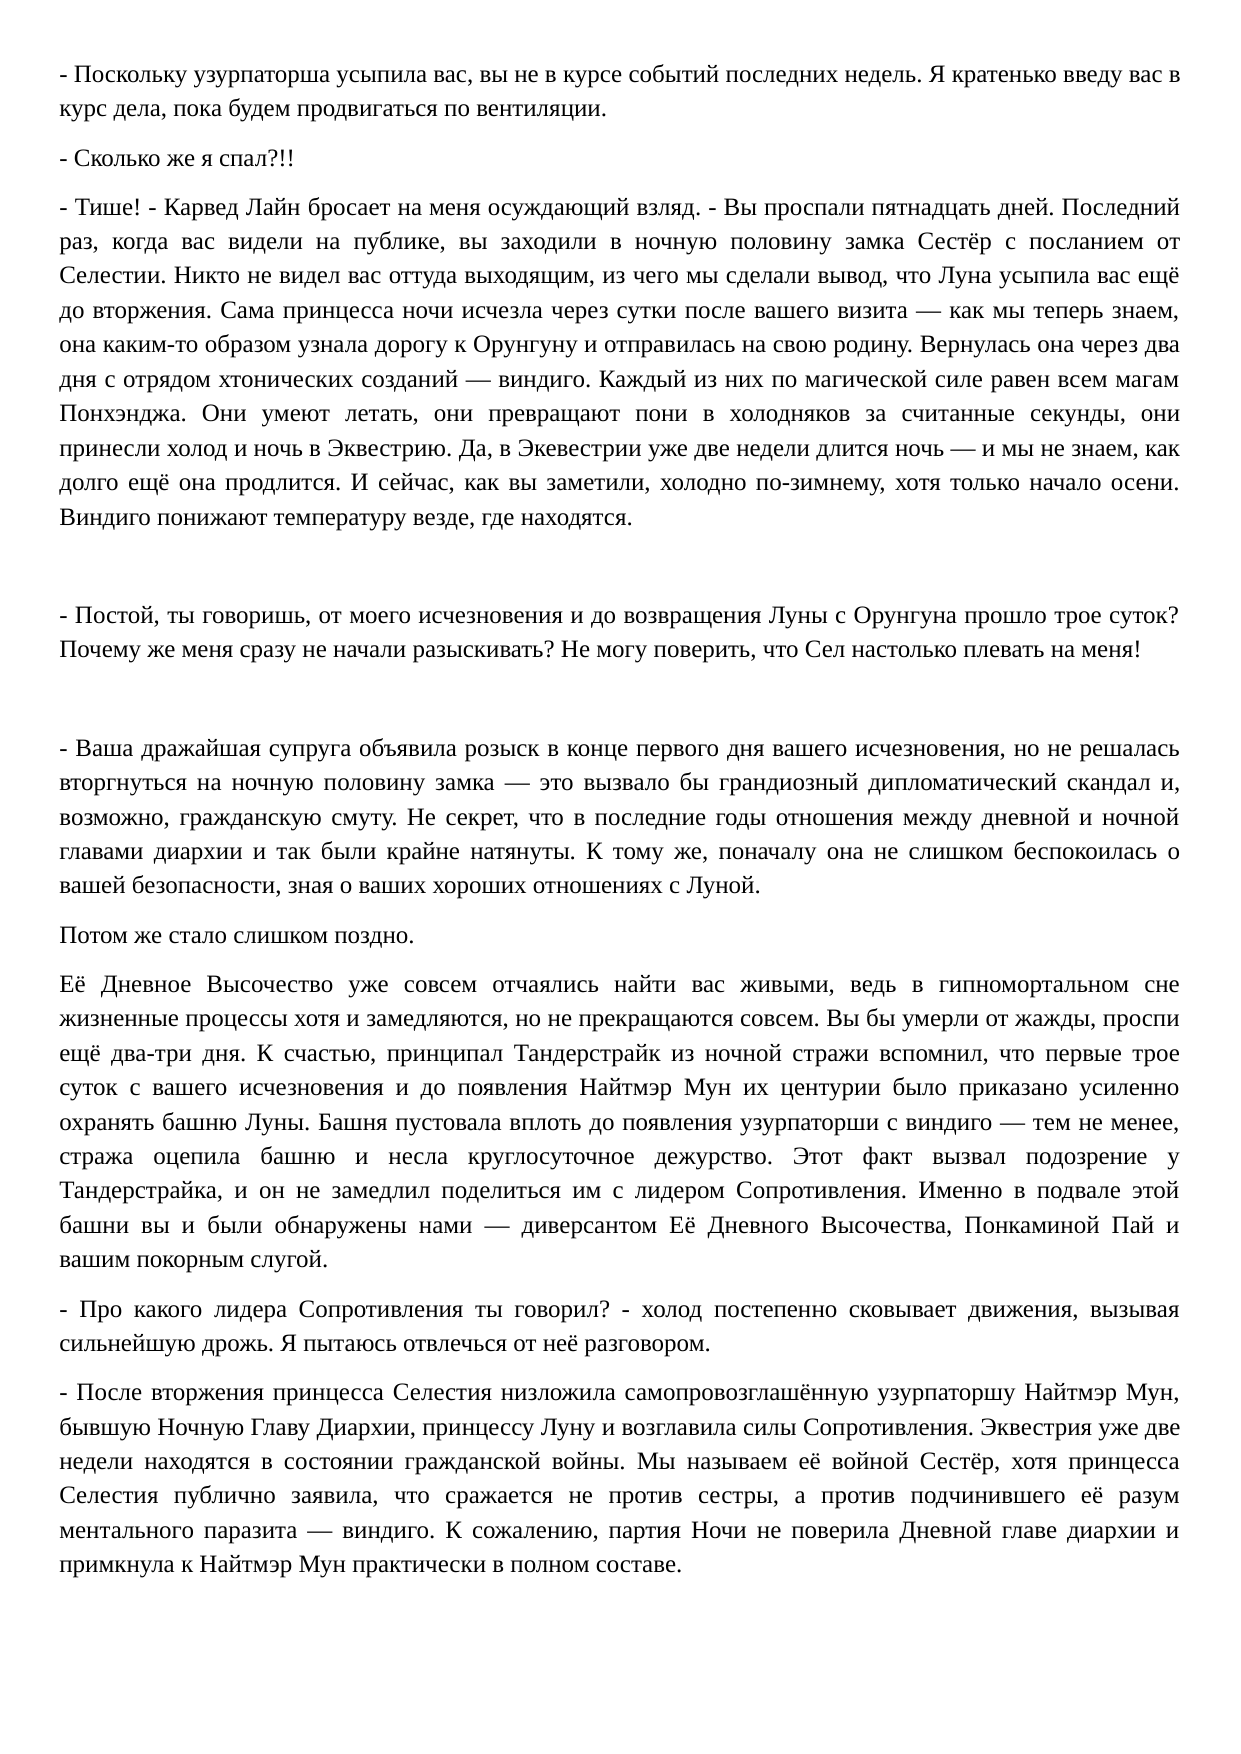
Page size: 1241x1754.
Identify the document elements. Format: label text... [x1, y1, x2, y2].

text Потом же стало слишком поздно. [59, 920, 1181, 948]
text - Поскольку узурпаторша усыпила вас, вы не в курсе событий последних недель. Я кратенько введу вас в курс дела, пока будем продвигаться по вентиляции. [59, 59, 1181, 122]
text - Ваша дражайшая супруга объявила розыск в конце первого дня вашего исчезновения, но не решалась вторгнуться на ночную половину замка — это вызвало бы грандиозный дипломатический скандал и, возможно, гражданскую смуту. Не секрет, что в последние годы отношения между дневной и ночной главами диархии и так были крайне натянуты. К тому же, поначалу она не слишком беспокоилась о вашей безопасности, зная о ваших хороших отношениях с Луной. [59, 733, 1181, 899]
text Её Дневное Высочество уже совсем отчаялись найти вас живыми, ведь в гипномортальном сне жизненные процессы хотя и замедляются, но не прекращаются совсем. Вы бы умерли от жажды, проспи ещё два-три дня. К счастью, принципал Тандерстрайк из ночной стражи вспомнил, что первые трое суток с вашего исчезновения и до появления Найтмэр Мун их центурии было приказано усиленно охранять башню Луны. Башня пустовала вплоть до появления узурпаторши с виндиго — тем не менее, стража оцепила башню и несла круглосуточное дежурство. Этот факт вызвал подозрение у Тандерстрайка, и он не замедлил поделиться им с лидером Сопротивления. Именно в подвале этой башни вы и были обнаружены нами — диверсантом Её Дневного Высочества, Понкаминой Пай и вашим покорным слугой. [59, 969, 1181, 1273]
text - Тише! - Карвед Лайн бросает на меня осуждающий взляд. - Вы проспали пятнадцать дней. Последний раз, когда вас видели на публике, вы заходили в ночную половину замка Сестёр с посланием от Селестии. Никто не видел вас оттуда выходящим, из чего мы сделали вывод, что Луна усыпила вас ещё до вторжения. Сама принцесса ночи исчезла через сутки после вашего визита — как мы теперь знаем, она каким-то образом узнала дорогу к Орунгуну и отправилась на свою родину. Вернулась она через два дня с отрядом хтонических созданий — виндиго. Каждый из них по магической силе равен всем магам Понхэнджа. Они умеют летать, они превращают пони в холодняков за считанные секунды, они принесли холод и ночь в Эквестрию. Да, в Экевестрии уже две недели длится ночь — и мы не знаем, как долго ещё она продлится. И сейчас, как вы заметили, холодно по-зимнему, хотя только начало осени. Виндиго понижают температуру везде, где находятся. [59, 192, 1181, 531]
text - Про какого лидера Сопротивления ты говорил? - холод постепенно сковывает движения, вызывая сильнейшую дрожь. Я пытаюсь отвлечься от неё разговором. [59, 1294, 1181, 1357]
text - После вторжения принцесса Селестия низложила самопровозглашённую узурпаторшу Найтмэр Мун, бывшую Ночную Главу Диархии, принцессу Луну и возглавила силы Сопротивления. Эквестрия уже две недели находятся в состоянии гражданской войны. Мы называем её войной Сестёр, хотя принцесса Селестия публично заявила, что сражается не против сестры, а против подчинившего её разум ментального паразита — виндиго. К сожалению, партия Ночи не поверила Дневной главе диархии и примкнула к Найтмэр Мун практически в полном составе. [59, 1377, 1181, 1578]
text - Сколько же я спал?!! [59, 143, 1181, 171]
text - Постой, ты говоришь, от моего исчезновения и до возвращения Луны с Орунгуна прошло трое суток? Почему же меня сразу не начали разыскивать? Не могу поверить, что Сел настолько плевать на меня! [59, 600, 1181, 663]
